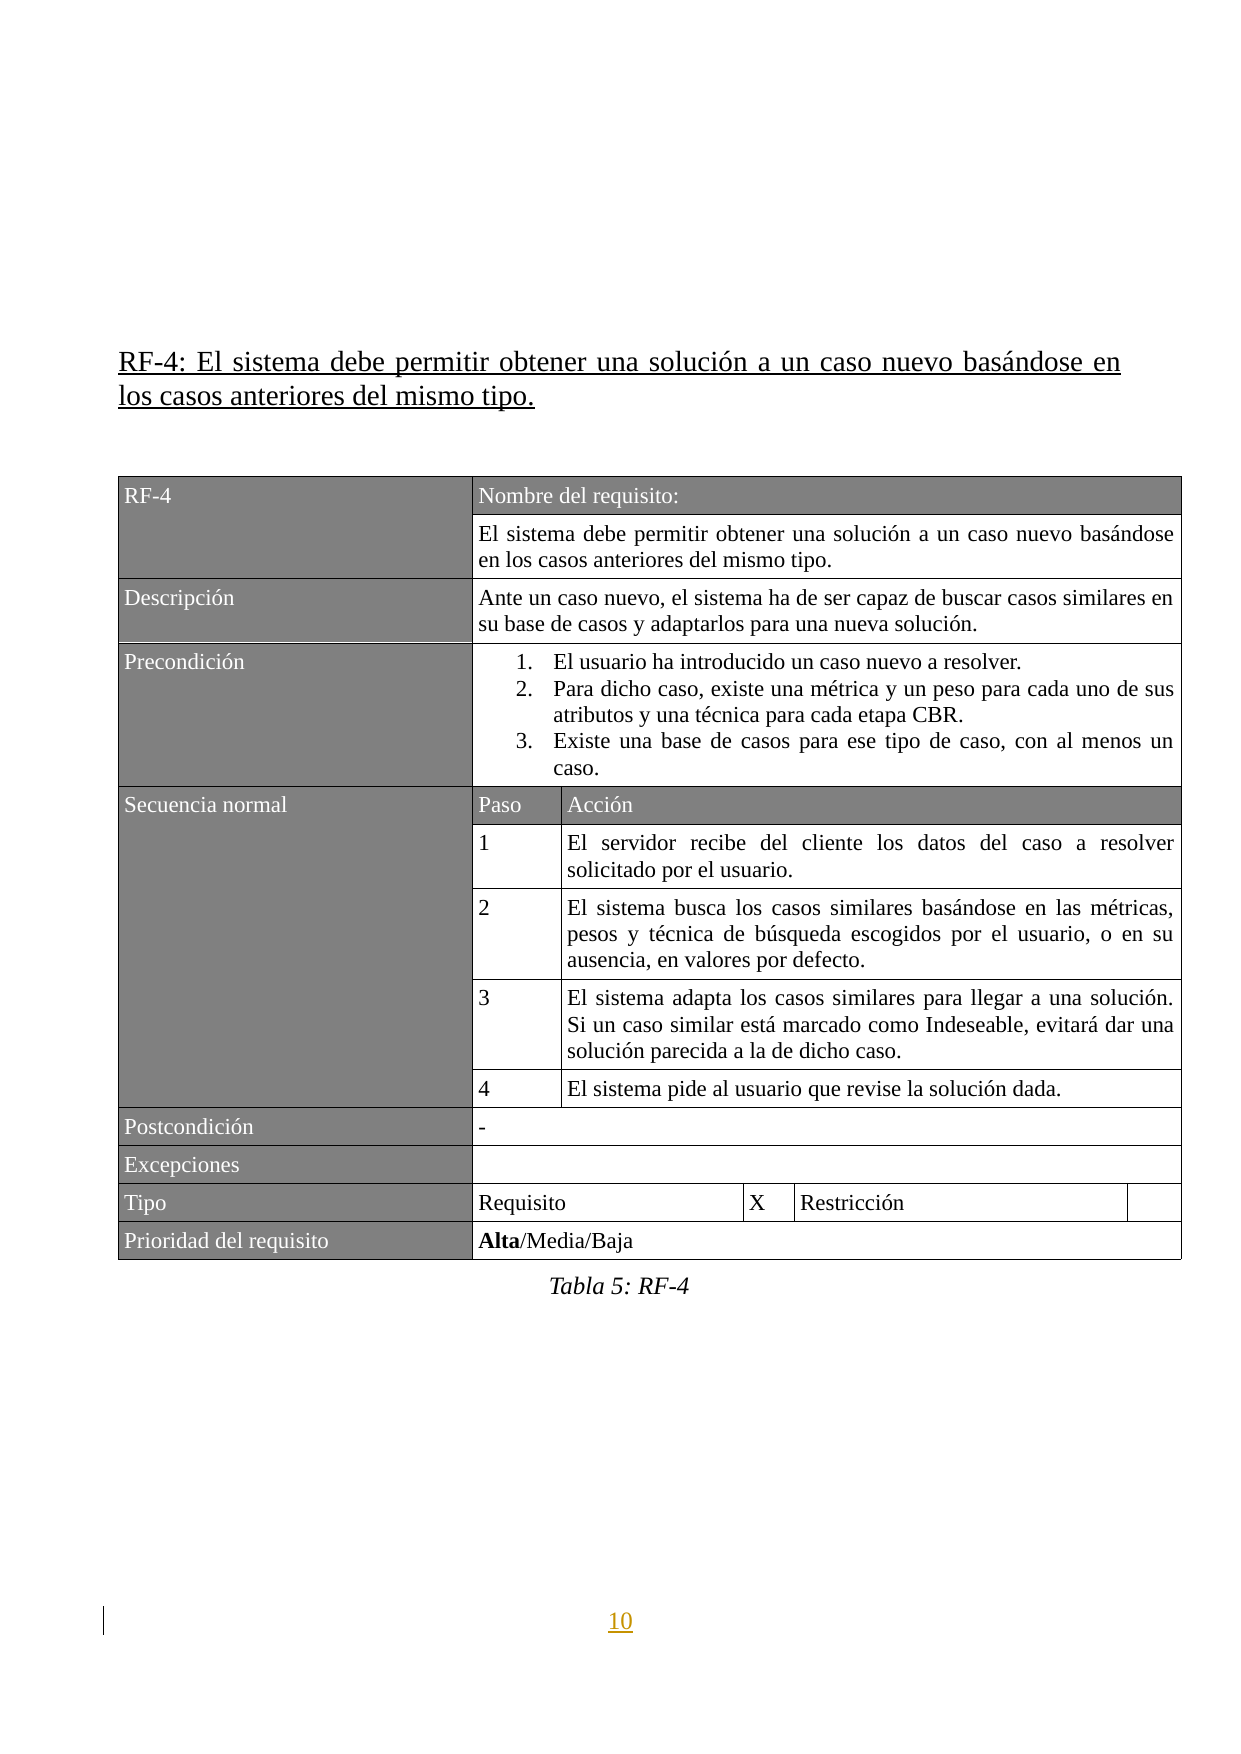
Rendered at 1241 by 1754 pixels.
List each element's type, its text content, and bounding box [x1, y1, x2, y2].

table_cell Postcondición [119, 1108, 472, 1145]
table_cell Restricción [795, 1184, 1127, 1221]
table_cell Alta/Media/Baja [473, 1222, 1181, 1259]
table_cell X [744, 1184, 794, 1221]
table_cell 2 [473, 889, 561, 978]
table_cell 3 [473, 980, 561, 1069]
table_cell El usuario ha introducido un caso nuevo a resolver. Para dicho caso, existe una métrica y un peso para cada uno de sus atributos y una técnica para cada etapa CBR. Existe una base de casos para ese tipo de caso, con al menos un caso. [473, 644, 1181, 786]
table_cell - [473, 1108, 1181, 1145]
table_cell 1 [473, 825, 561, 888]
table_cell Ante un caso nuevo, el sistema ha de ser capaz de buscar casos similares en su base de casos y adaptarlos para una nueva solución. [473, 579, 1181, 642]
table_cell Excepciones [119, 1146, 472, 1183]
table_cell Precondición [119, 644, 472, 786]
table_cell Requisito [473, 1184, 743, 1221]
table_cell El sistema busca los casos similares basándose en las métricas, pesos y técnica de búsqueda escogidos por el usuario, o en su ausencia, en valores por defecto. [562, 889, 1181, 978]
table_cell Tipo [119, 1184, 472, 1221]
table_cell El servidor recibe del cliente los datos del caso a resolver solicitado por el usuario. [562, 825, 1181, 888]
table_cell [473, 1146, 1181, 1183]
table_cell Secuencia normal [119, 787, 472, 1107]
table_cell Paso [473, 787, 561, 824]
table_cell Prioridad del requisito [119, 1222, 472, 1259]
table_cell 4 [473, 1070, 561, 1107]
table_header RF-4 [119, 477, 472, 578]
table_cell El sistema pide al usuario que revise la solución dada. [562, 1070, 1181, 1107]
table_header Nombre del requisito: [473, 477, 1181, 514]
subtitle RF-4: El sistema debe permitir obtener una solución a un caso nuevo basándose en los casos anteriores del mismo tipo. [118, 344, 1122, 411]
text Tabla 5: RF-4 [118, 1271, 1122, 1300]
table_cell El sistema debe permitir obtener una solución a un caso nuevo basándose en los casos anteriores del mismo tipo. [473, 515, 1181, 578]
table_cell Acción [562, 787, 1181, 824]
table_cell Descripción [119, 579, 472, 642]
table_cell El sistema adapta los casos similares para llegar a una solución. Si un caso similar está marcado como Indeseable, evitará dar una solución parecida a la de dicho caso. [562, 980, 1181, 1069]
table_cell [1128, 1184, 1181, 1221]
